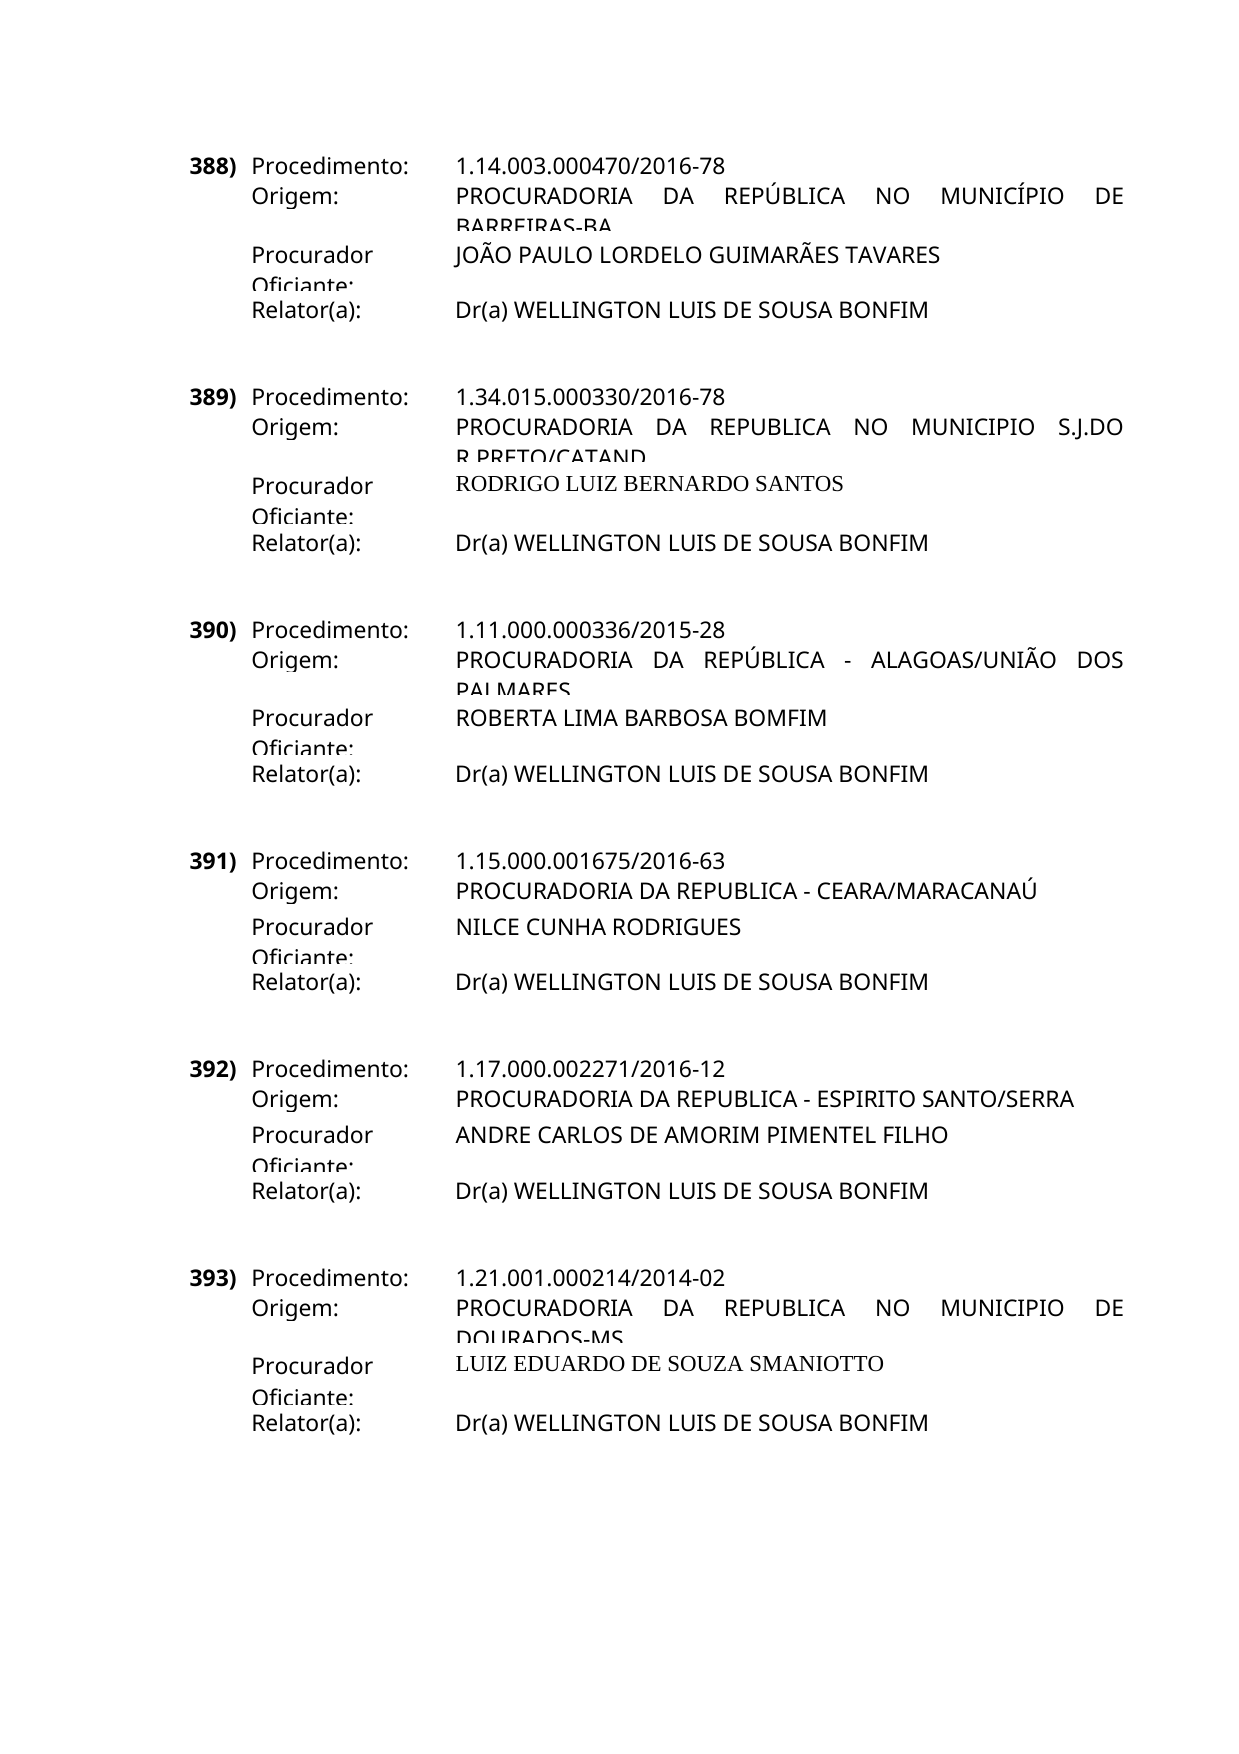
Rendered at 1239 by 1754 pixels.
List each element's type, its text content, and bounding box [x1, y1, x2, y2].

table_cell [1125, 1320, 1239, 1343]
table_cell [0, 1350, 189, 1404]
table_cell [189, 1119, 251, 1170]
table_cell 393) [189, 1262, 251, 1290]
table_cell [251, 1320, 455, 1343]
table_cell [0, 180, 189, 208]
table_cell Procurador Oficiante: [251, 911, 455, 963]
table_cell [1125, 1343, 1239, 1350]
table_cell [1125, 1350, 1239, 1404]
table_cell [189, 695, 251, 702]
table_cell [1125, 966, 1239, 996]
table_cell [189, 996, 251, 1053]
table_cell [189, 903, 251, 911]
table_cell [455, 903, 1124, 911]
table_cell [189, 231, 251, 238]
table_cell [251, 903, 455, 911]
table_cell [0, 1407, 189, 1437]
table_cell [251, 1112, 455, 1119]
table_cell [1125, 644, 1239, 672]
table_header Dr(a) WELLINGTON LUIS DE SOUSA BONFIM [455, 1175, 1122, 1203]
table_cell Procedimento: [251, 1053, 455, 1082]
table_cell [0, 903, 189, 911]
table_cell LUIZ EDUARDO DE SOUZA SMANIOTTO [455, 1350, 1124, 1404]
table_cell [455, 1112, 1124, 1119]
table_cell Origem: [251, 644, 455, 672]
table_cell [189, 875, 251, 903]
table_cell 389) [189, 381, 251, 409]
table_cell Origem: [251, 1292, 455, 1320]
table_cell [189, 470, 251, 523]
table_cell [251, 788, 455, 844]
table_cell 388) [189, 150, 251, 178]
table_cell PROCURADORIA DA REPÚBLICA - ALAGOAS/UNIÃO DOS PALMARES [455, 644, 1124, 694]
table_cell [455, 324, 1124, 381]
table_header Relator(a): [251, 527, 455, 555]
table_cell [0, 672, 189, 694]
table_cell [1125, 614, 1239, 642]
table_header [1125, 0, 1239, 150]
table_cell [455, 695, 1124, 702]
table_cell [0, 440, 189, 462]
table_cell [0, 1119, 189, 1170]
table_cell [0, 470, 189, 523]
table_cell [0, 1320, 189, 1343]
table_cell [0, 1083, 189, 1112]
table_cell [189, 1175, 251, 1205]
table_cell [1125, 788, 1239, 844]
table_cell [189, 294, 251, 324]
table_cell Procedimento: [251, 1262, 455, 1290]
table_cell PROCURADORIA DA REPUBLICA NO MUNICIPIO DE DOURADOS-MS [455, 1292, 1124, 1343]
table_cell [0, 758, 189, 788]
table_cell [189, 1350, 251, 1404]
table_cell [251, 1343, 455, 1350]
table_cell [0, 1292, 189, 1320]
table_header Dr(a) WELLINGTON LUIS DE SOUSA BONFIM [455, 966, 1122, 995]
table_cell [1125, 150, 1239, 178]
table_cell [189, 672, 251, 694]
table_cell [1125, 462, 1239, 469]
table_cell [189, 1407, 251, 1437]
table_cell PROCURADORIA DA REPUBLICA NO MUNICIPIO S.J.DO R.PRETO/CATAND [455, 411, 1124, 462]
table_cell [0, 462, 189, 469]
table_cell [189, 324, 251, 381]
table_cell [251, 462, 455, 469]
table_header [189, 0, 251, 150]
table_cell [455, 788, 1124, 844]
table_cell [251, 231, 455, 238]
table_cell [1125, 1205, 1239, 1262]
table_cell [189, 462, 251, 469]
table_cell [1125, 672, 1239, 694]
table_cell [455, 1343, 1124, 1350]
table_cell Origem: [251, 1083, 455, 1112]
table_header Relator(a): [251, 1175, 455, 1203]
table_cell [189, 1083, 251, 1112]
table_cell [1125, 1119, 1239, 1170]
table_cell [1125, 758, 1239, 788]
table_cell [0, 644, 189, 672]
table_cell [1125, 1112, 1239, 1119]
table_cell [189, 180, 251, 208]
table_cell [189, 239, 251, 289]
table_cell [0, 695, 189, 702]
table_cell NILCE CUNHA RODRIGUES [455, 911, 1124, 962]
table_cell [189, 440, 251, 462]
table_cell [0, 294, 189, 324]
table_cell [1125, 875, 1239, 903]
table_cell [0, 231, 189, 238]
table_cell 390) [189, 614, 251, 642]
table_cell [1125, 470, 1239, 523]
table_cell 1.11.000.000336/2015-28 [455, 614, 1124, 642]
table_cell [455, 1205, 1124, 1262]
table_cell [455, 462, 1124, 469]
table_cell Procurador Oficiante: [251, 470, 455, 523]
table_cell [0, 702, 189, 753]
table_header [251, 0, 455, 150]
table_cell RODRIGO LUIZ BERNARDO SANTOS [455, 470, 1124, 523]
table_cell Procedimento: [251, 614, 455, 642]
table_cell [1125, 231, 1239, 238]
table_header Dr(a) WELLINGTON LUIS DE SOUSA BONFIM [455, 758, 1122, 786]
table_cell [251, 1205, 455, 1262]
table_cell 1.21.001.000214/2014-02 [455, 1262, 1124, 1290]
table_cell [251, 695, 455, 702]
table_cell [455, 996, 1124, 1053]
table_cell 391) [189, 845, 251, 873]
table_cell [1125, 324, 1239, 381]
table_cell [1125, 903, 1239, 911]
table_cell [0, 381, 189, 409]
table_cell [0, 996, 189, 1053]
table_cell [189, 788, 251, 844]
table_cell [1125, 294, 1239, 324]
table_cell [0, 614, 189, 642]
table_cell [251, 996, 455, 1053]
table_cell [189, 411, 251, 439]
table_cell [455, 231, 1124, 238]
table_cell [251, 324, 455, 381]
table_cell [1125, 180, 1239, 208]
table_cell Origem: [251, 875, 455, 903]
table_cell Origem: [251, 180, 455, 208]
table_cell 1.17.000.002271/2016-12 [455, 1053, 1124, 1082]
table_cell [1125, 702, 1239, 753]
table_cell Procurador Oficiante: [251, 239, 455, 291]
table_header [0, 0, 189, 150]
table_cell Origem: [251, 411, 455, 439]
table_cell [189, 1205, 251, 1262]
table_cell [1125, 411, 1239, 439]
table_cell [1125, 239, 1239, 289]
table_cell ANDRE CARLOS DE AMORIM PIMENTEL FILHO [455, 1119, 1124, 1170]
table_header Relator(a): [251, 1407, 455, 1436]
table_cell [189, 911, 251, 962]
table_cell 1.34.015.000330/2016-78 [455, 381, 1124, 409]
table_cell [251, 557, 455, 613]
table_cell [1125, 527, 1239, 557]
table_cell [189, 758, 251, 788]
table_cell PROCURADORIA DA REPÚBLICA NO MUNICÍPIO DE BARREIRAS-BA [455, 180, 1124, 231]
table_cell Procurador Oficiante: [251, 702, 455, 754]
table_cell PROCURADORIA DA REPUBLICA - CEARA/MARACANAÚ [455, 875, 1124, 903]
table_cell [189, 966, 251, 996]
table_cell [189, 1292, 251, 1320]
table_cell [1125, 845, 1239, 873]
table_cell [251, 440, 455, 462]
table_cell 392) [189, 1053, 251, 1082]
table_cell [189, 702, 251, 753]
table_cell 1.15.000.001675/2016-63 [455, 845, 1124, 873]
table_cell [1125, 1262, 1239, 1290]
table_cell Procedimento: [251, 845, 455, 873]
table_cell [0, 324, 189, 381]
table_header Dr(a) WELLINGTON LUIS DE SOUSA BONFIM [455, 1407, 1122, 1436]
table_cell Procedimento: [251, 381, 455, 409]
table_cell [1125, 1407, 1239, 1437]
table_cell [189, 1112, 251, 1119]
table_cell [455, 557, 1124, 613]
table_cell [189, 557, 251, 613]
table_cell Procedimento: [251, 150, 455, 178]
table_cell [0, 411, 189, 439]
table_cell [0, 1343, 189, 1350]
table_cell [0, 788, 189, 844]
table_cell [0, 239, 189, 289]
table_cell [1125, 1053, 1239, 1082]
table_cell [189, 1320, 251, 1343]
table_cell [0, 875, 189, 903]
table_cell [251, 672, 455, 694]
table_cell [1125, 209, 1239, 231]
table_cell [189, 1343, 251, 1350]
table_cell Procurador Oficiante: [251, 1119, 455, 1172]
table_cell [1125, 1292, 1239, 1320]
table_cell [0, 1112, 189, 1119]
table_header Relator(a): [251, 294, 455, 323]
table_header Dr(a) WELLINGTON LUIS DE SOUSA BONFIM [455, 294, 1122, 323]
table_cell [1125, 695, 1239, 702]
table_cell [0, 557, 189, 613]
table_cell [1125, 911, 1239, 962]
table_cell [1125, 440, 1239, 462]
table_cell [189, 644, 251, 672]
table_cell JOÃO PAULO LORDELO GUIMARÃES TAVARES [455, 239, 1124, 289]
table_cell [1125, 381, 1239, 409]
table_header Relator(a): [251, 966, 455, 995]
table_cell [0, 911, 189, 962]
table_cell [0, 150, 189, 178]
table_cell [1125, 996, 1239, 1053]
table_cell [1125, 1175, 1239, 1205]
table_cell 1.14.003.000470/2016-78 [455, 150, 1124, 178]
table_cell [0, 1053, 189, 1082]
table_cell [0, 845, 189, 873]
table_cell [0, 1175, 189, 1205]
table_cell [1125, 557, 1239, 613]
table_cell Procurador Oficiante: [251, 1350, 455, 1404]
table_cell [0, 209, 189, 231]
table_header Dr(a) WELLINGTON LUIS DE SOUSA BONFIM [455, 527, 1122, 555]
table_cell [0, 527, 189, 557]
table_cell [189, 209, 251, 231]
table_cell [1125, 1083, 1239, 1112]
table_cell ROBERTA LIMA BARBOSA BOMFIM [455, 702, 1124, 753]
table_cell [0, 1262, 189, 1290]
table_cell [0, 1205, 189, 1262]
table_cell PROCURADORIA DA REPUBLICA - ESPIRITO SANTO/SERRA [455, 1083, 1124, 1112]
table_cell [0, 966, 189, 996]
table_header Relator(a): [251, 758, 455, 786]
table_cell [189, 527, 251, 557]
table_cell [251, 209, 455, 231]
table_header [455, 0, 1124, 150]
